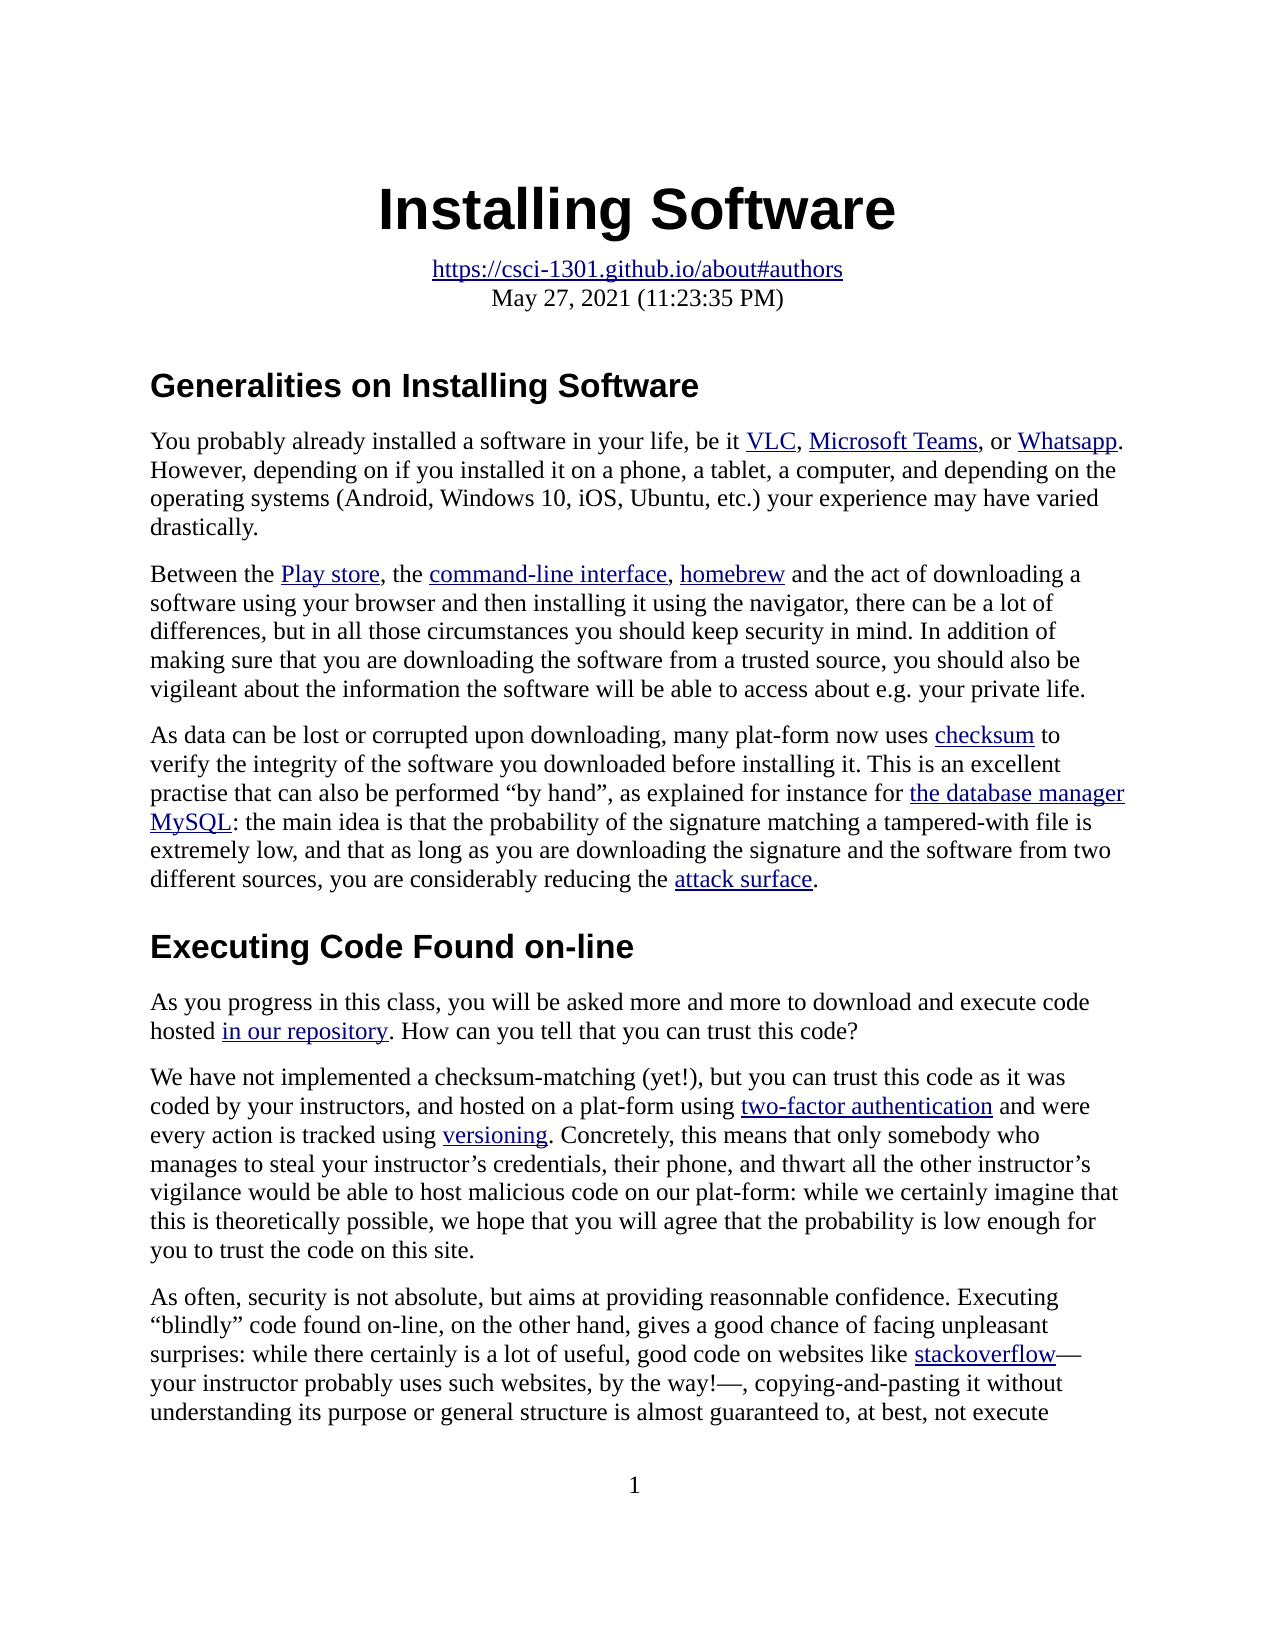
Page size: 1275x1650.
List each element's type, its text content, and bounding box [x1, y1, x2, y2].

title Installing Software [150, 175, 1125, 242]
text Between the Play store, the command-line interface, homebrew and the act of downloading a software using your browser and then installing it using the navigator, there can be a lot of differences, but in all those circumstances you should keep security in mind. In addition of making sure that you are downloading the software from a trusted source, you should also be vigileant about the information the software will be able to access about e.g. your private life. [150, 559, 1125, 703]
text As often, security is not absolute, but aims at providing reasonnable confidence. Executing “blindly” code found on-line, on the other hand, gives a good chance of facing unpleasant surprises: while there certainly is a lot of useful, good code on websites like stackoverflow—your instructor probably uses such websites, by the way!—, copying-and-pasting it without understanding its purpose or general structure is almost guaranteed to, at best, not execute [150, 1282, 1125, 1425]
text You probably already installed a software in your life, be it VLC, Microsoft Teams, or Whatsapp. However, depending on if you installed it on a phone, a tablet, a computer, and depending on the operating systems (Android, Windows 10, iOS, Ubuntu, etc.) your experience may have varied drastically. [150, 426, 1125, 541]
subtitle Generalities on Installing Software [150, 366, 1125, 404]
subtitle Executing Code Found on-line [150, 927, 1125, 966]
text As data can be lost or corrupted upon downloading, many plat-form now uses checksum to verify the integrity of the software you downloaded before installing it. This is an excellent practise that can also be performed “by hand”, as explained for instance for the database manager MySQL: the main idea is that the probability of the signature matching a tampered-with file is extremely low, and that as long as you are downloading the signature and the software from two different sources, you are considerably reducing the attack surface. [150, 721, 1125, 893]
text We have not implemented a checksum-matching (yet!), but you can trust this code as it was coded by your instructors, and hosted on a plat-form using two-factor authentication and were every action is tracked using versioning. Concretely, this means that only somebody who manages to steal your instructor’s credentials, their phone, and thwart all the other instructor’s vigilance would be able to host malicious code on our plat-form: while we certainly imagine that this is theoretically possible, we hope that you will agree that the probability is low enough for you to trust the code on this site. [150, 1062, 1125, 1264]
text https://csci-1301.github.io/about#authors [150, 254, 1125, 283]
text May 27, 2021 (11:23:35 PM) [150, 283, 1125, 312]
text As you progress in this class, you will be asked more and more to download and execute code hosted in our repository. How can you tell that you can trust this code? [150, 987, 1125, 1044]
